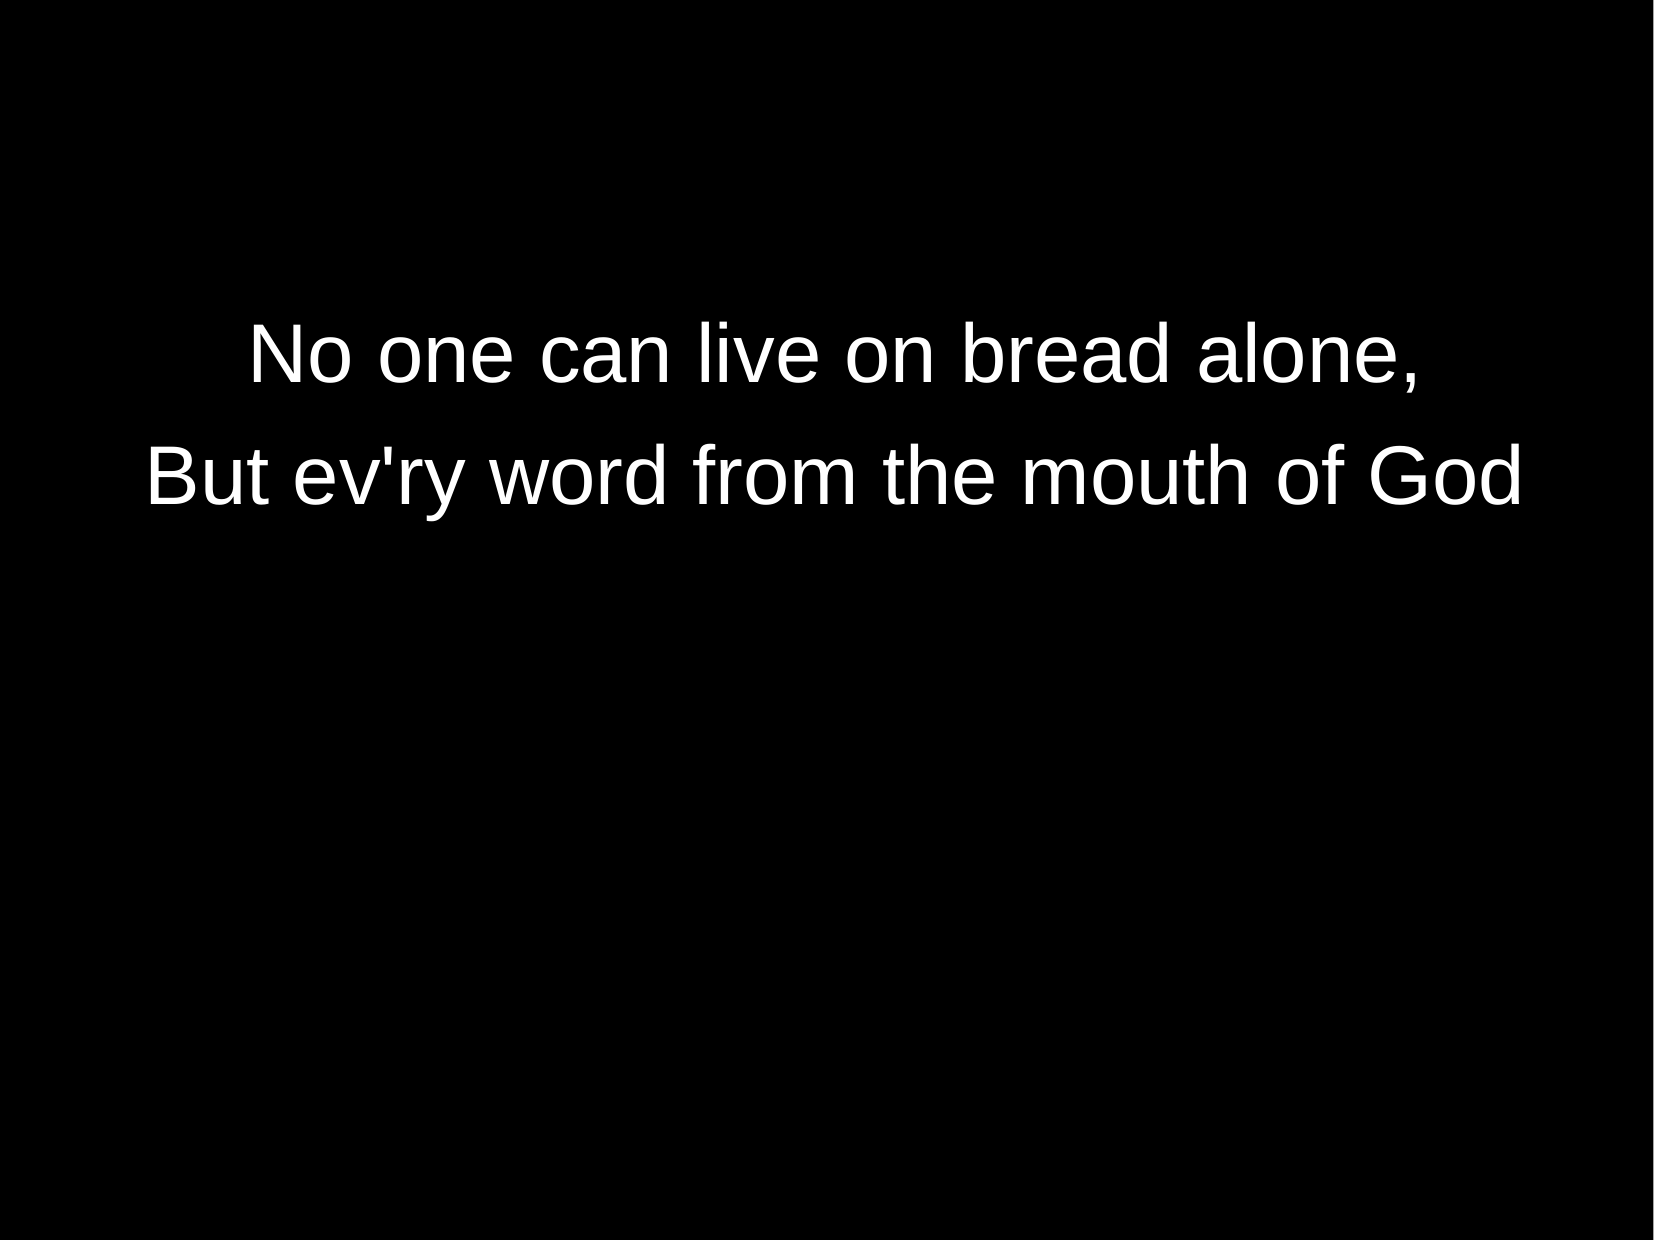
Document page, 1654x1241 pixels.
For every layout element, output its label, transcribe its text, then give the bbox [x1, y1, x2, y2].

list No one can live on bread alone, But ev'ry word from the mouth of God [0, 307, 1654, 1241]
